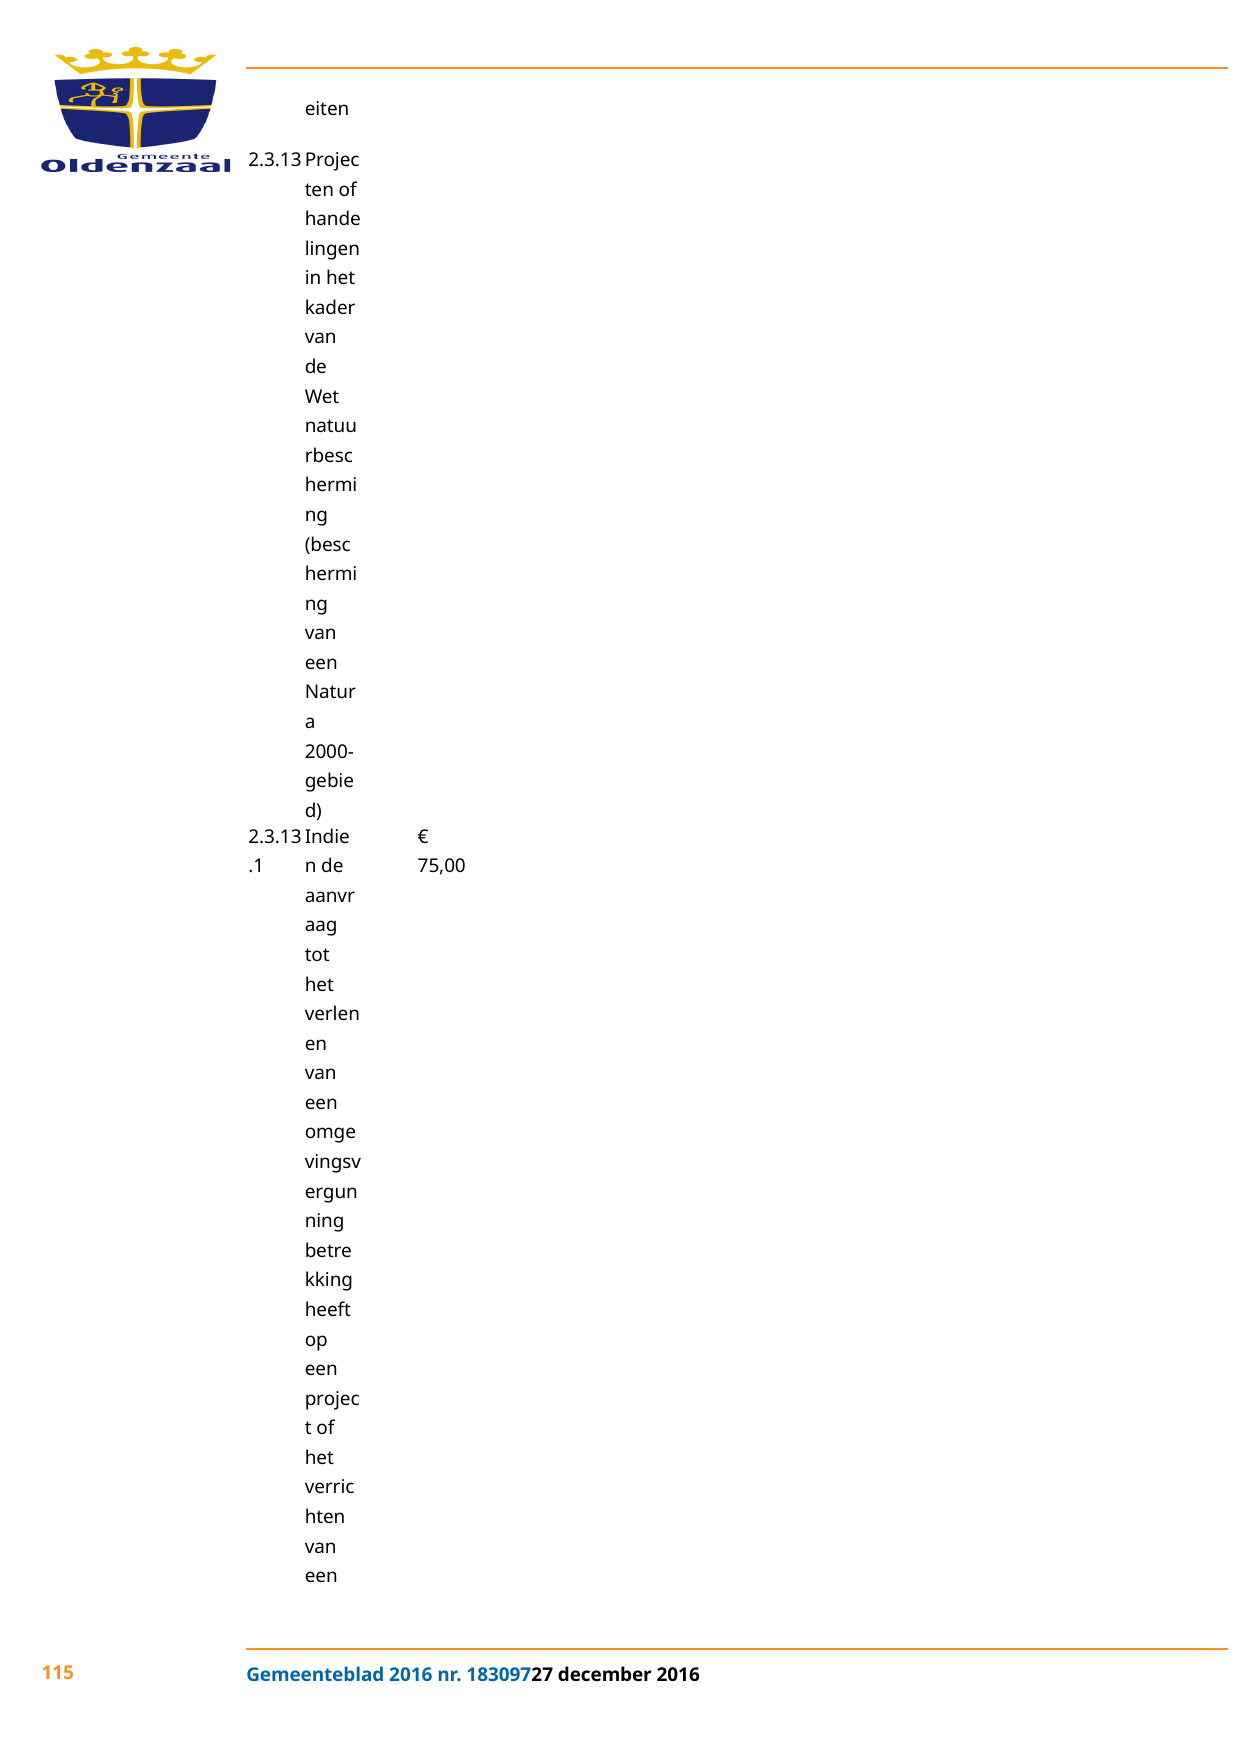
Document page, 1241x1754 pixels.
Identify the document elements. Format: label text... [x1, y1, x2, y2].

table_cell [418, 146, 474, 823]
table_cell [248, 121, 304, 146]
table_cell [418, 121, 474, 146]
table_cell 2.3.13.1 [248, 823, 304, 1588]
table_cell [361, 823, 417, 1588]
table_cell [361, 146, 417, 823]
table_cell [248, 95, 304, 121]
table_cell [361, 95, 417, 121]
table_cell eiten [305, 95, 361, 121]
table_cell [305, 121, 361, 146]
table_cell [361, 121, 417, 146]
table_cell [418, 95, 474, 121]
table_cell Indien de aanvraag tot het verlenen van een omgevingsvergunning betrekking heeft op een project of het verrichten van een [305, 823, 361, 1588]
table_cell 2.3.13 [248, 146, 304, 823]
table_cell Projecten of handelingen in het kader van de Wet natuurbescherming (bescherming van een Natura 2000-gebied) [305, 146, 361, 823]
picture [41, 47, 231, 172]
table_cell € 75,00 [418, 823, 474, 1588]
